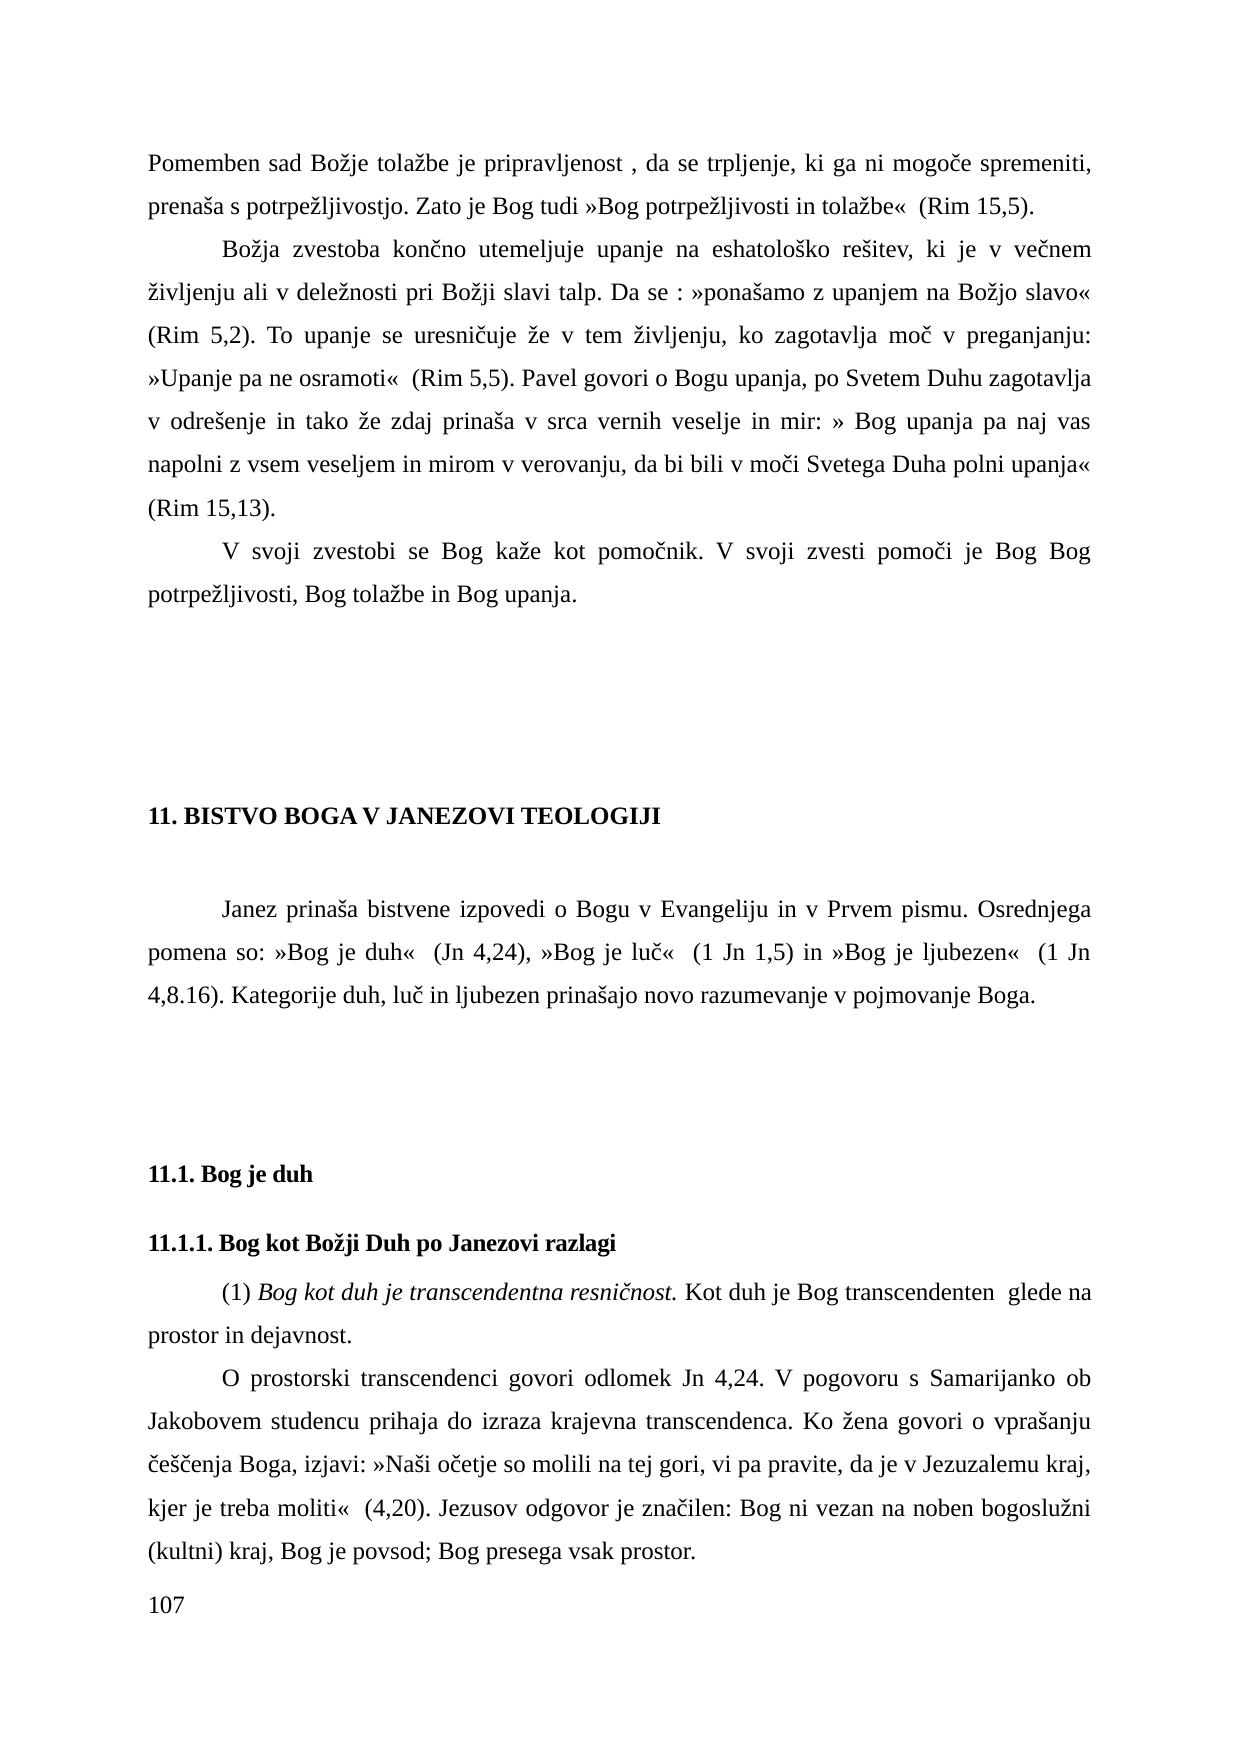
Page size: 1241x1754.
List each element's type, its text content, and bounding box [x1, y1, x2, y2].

subtitle 11.1.1. Bog kot Božji Duh po Janezovi razlagi [148, 1228, 1092, 1256]
text V svoji zvestobi se Bog kaže kot pomočnik. V svoji zvesti pomoči je Bog Bog potrpežljivosti, Bog tolažbe in Bog upanja. [148, 536, 1092, 608]
text Janez prinaša bistvene izpovedi o Bogu v Evangeliju in v Prvem pismu. Osrednjega pomena so: »Bog je duh« (Jn 4,24), »Bog je luč« (1 Jn 1,5) in »Bog je ljubezen« (1 Jn 4,8.16). Kategorije duh, luč in ljubezen prinašajo novo razumevanje v pojmovanje Boga. [148, 894, 1092, 1009]
text (1) Bog kot duh je transcendentna resničnost. Kot duh je Bog transcendenten glede na prostor in dejavnost. [148, 1277, 1092, 1349]
text Božja zvestoba končno utemeljuje upanje na eshatološko rešitev, ki je v večnem življenju ali v deležnosti pri Božji slavi talp. Da se : »ponašamo z upanjem na Božjo slavo« (Rim 5,2). To upanje se uresničuje že v tem življenju, ko zagotavlja moč v preganjanju: »Upanje pa ne osramoti« (Rim 5,5). Pavel govori o Bogu upanja, po Svetem Duhu zagotavlja v odrešenje in tako že zdaj prinaša v srca vernih veselje in mir: » Bog upanja pa naj vas napolni z vsem veseljem in mirom v verovanju, da bi bili v moči Svetega Duha polni upanja« (Rim 15,13). [148, 234, 1092, 521]
subtitle 11.1. Bog je duh [148, 1159, 1092, 1188]
text O prostorski transcendenci govori odlomek Jn 4,24. V pogovoru s Samarijanko ob Jakobovem studencu prihaja do izraza krajevna transcendenca. Ko žena govori o vprašanju češčenja Boga, izjavi: »Naši očetje so molili na tej gori, vi pa pravite, da je v Jezuzalemu kraj, kjer je treba moliti« (4,20). Jezusov odgovor je značilen: Bog ni vezan na noben bogoslužni (kultni) kraj, Bog je povsod; Bog presega vsak prostor. [148, 1363, 1092, 1564]
subtitle 11. BISTVO BOGA V JANEZOVI TEOLOGIJI [148, 801, 1092, 830]
text Pomemben sad Božje tolažbe je pripravljenost , da se trpljenje, ki ga ni mogoče spremeniti, prenaša s potrpežljivostjo. Zato je Bog tudi »Bog potrpežljivosti in tolažbe« (Rim 15,5). [148, 148, 1092, 219]
